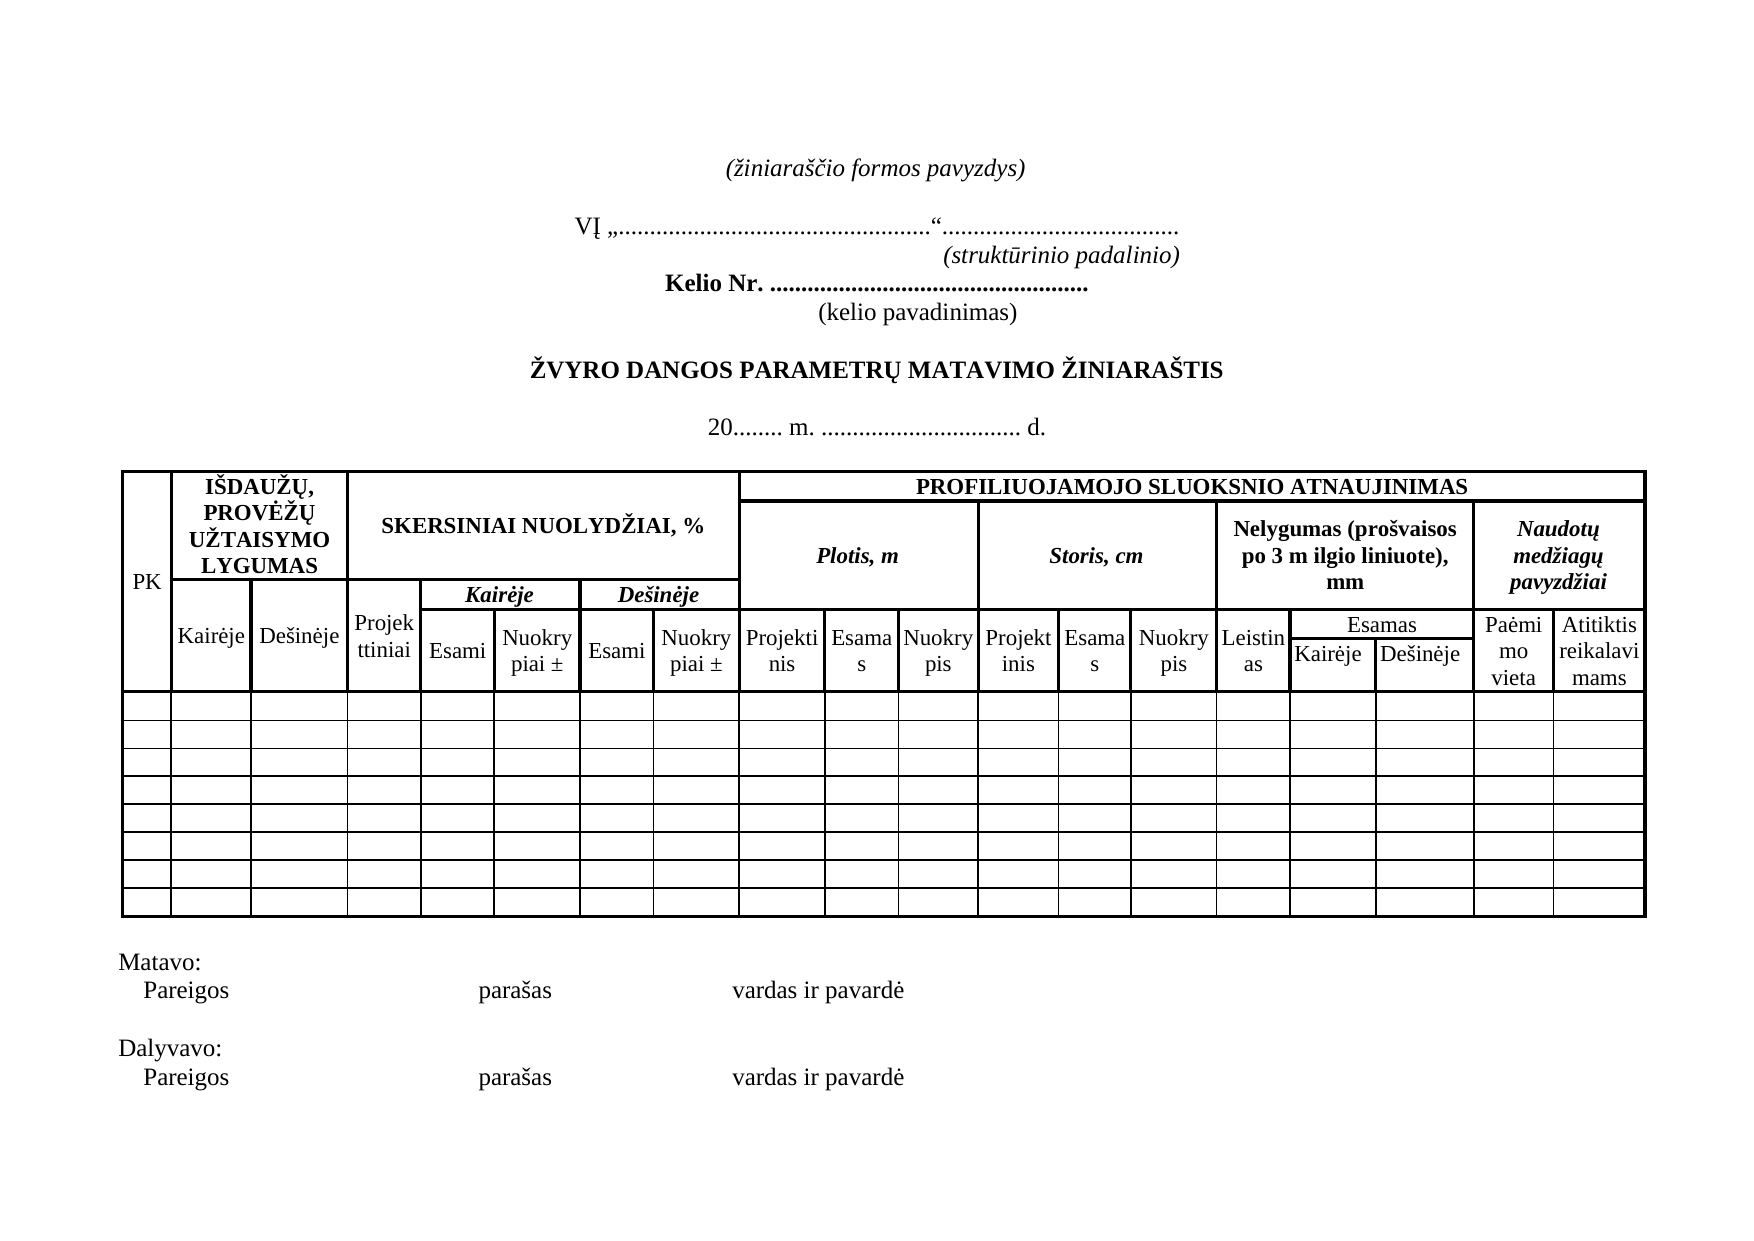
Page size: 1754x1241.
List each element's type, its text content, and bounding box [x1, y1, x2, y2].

table_cell [1059, 777, 1130, 803]
table_cell [581, 805, 653, 831]
table_cell [899, 861, 977, 887]
table_cell [1132, 721, 1216, 747]
table_cell [1554, 889, 1643, 915]
text Matavo: [118, 947, 1635, 976]
table_cell [654, 833, 738, 859]
table_cell [124, 805, 170, 831]
table_cell [581, 833, 653, 859]
table_cell [172, 861, 250, 887]
table_cell [422, 749, 493, 775]
table_cell [348, 749, 420, 775]
table_cell [826, 777, 898, 803]
table_cell [422, 861, 493, 887]
text Pareigos parašas vardas ir pavardė [143, 1062, 1635, 1091]
table_cell [654, 693, 738, 719]
table_cell [252, 749, 347, 775]
table_cell [252, 889, 347, 915]
table_cell [1475, 721, 1553, 747]
table_cell Nuokrypis [900, 611, 977, 690]
table_cell [979, 889, 1058, 915]
table_cell [581, 721, 653, 747]
table_cell [1217, 889, 1289, 915]
table_cell Leistinas [1218, 611, 1288, 690]
table_cell [826, 889, 898, 915]
table_cell [172, 889, 250, 915]
table_cell Atitiktis reikalavimams [1555, 611, 1643, 690]
table_cell [252, 805, 347, 831]
table_cell [1291, 721, 1375, 747]
text Dalyvavo: [118, 1033, 1635, 1062]
table_cell [740, 833, 824, 859]
table_header PK [124, 473, 170, 690]
table_cell [1132, 805, 1216, 831]
table_cell [654, 805, 738, 831]
table_cell [581, 749, 653, 775]
table_cell [172, 777, 250, 803]
table_cell [654, 749, 738, 775]
table_cell Nuokrypiai ± [655, 611, 738, 690]
table_cell [348, 833, 420, 859]
table_cell [1554, 749, 1643, 775]
table_cell [1475, 861, 1553, 887]
text ŽVYRO DANGOS PARAMETRŲ MATAVIMO ŽINIARAŠTIS [118, 355, 1635, 383]
table_cell [1059, 889, 1130, 915]
table_cell [1377, 721, 1473, 747]
table_cell [1132, 889, 1216, 915]
table_cell [979, 749, 1058, 775]
table_header SKERSINIAI NUOLYDŽIAI, % [349, 473, 738, 578]
table_cell [348, 721, 420, 747]
table_cell [124, 861, 170, 887]
table_cell [1291, 833, 1375, 859]
table_cell [1377, 777, 1473, 803]
table_cell [348, 861, 420, 887]
table_cell [654, 889, 738, 915]
table_cell [422, 721, 493, 747]
table_cell Nuokrypiai ± [496, 611, 578, 690]
table_cell [172, 749, 250, 775]
table_cell [1554, 833, 1643, 859]
table_cell [654, 861, 738, 887]
table_cell [1217, 693, 1289, 719]
table_cell [252, 693, 347, 719]
table_cell [422, 777, 493, 803]
table_cell [1377, 889, 1473, 915]
table_cell [495, 721, 579, 747]
table_cell Dešinėje [582, 581, 738, 608]
table_cell [1059, 805, 1130, 831]
table_cell [124, 693, 170, 719]
table_cell [740, 749, 824, 775]
table_cell Esamas [1292, 611, 1472, 637]
table_cell Nuokrypis [1132, 611, 1215, 690]
table_cell [1217, 721, 1289, 747]
table_cell [172, 693, 250, 719]
table_cell [1217, 861, 1289, 887]
table_cell [1377, 833, 1473, 859]
table_cell [826, 721, 898, 747]
table_cell [252, 777, 347, 803]
table_cell Paėmimo vieta [1475, 611, 1552, 690]
text (žiniaraščio formos pavyzdys) [118, 153, 1635, 182]
text (kelio pavadinimas) [818, 297, 1635, 326]
table_cell Projektinis [741, 611, 823, 690]
table_cell [654, 721, 738, 747]
table_cell [172, 833, 250, 859]
table_cell [1377, 805, 1473, 831]
table_cell [1554, 721, 1643, 747]
table_cell [1059, 749, 1130, 775]
table_cell [1554, 805, 1643, 831]
table_cell [740, 805, 824, 831]
table_cell [740, 721, 824, 747]
table_cell [740, 889, 824, 915]
table_cell [1377, 861, 1473, 887]
table_cell [1291, 805, 1375, 831]
table_cell [899, 721, 977, 747]
table_cell Esami [582, 611, 652, 690]
table_cell [422, 833, 493, 859]
table_cell Projektinis [980, 611, 1057, 690]
table_cell [979, 777, 1058, 803]
table_header PROFILIUOJAMOJO SLUOKSNIO ATNAUJINIMAS [741, 473, 1643, 499]
table_cell [826, 805, 898, 831]
table_cell [1475, 749, 1553, 775]
table_cell [1059, 833, 1130, 859]
table_cell [899, 889, 977, 915]
table_cell [899, 833, 977, 859]
table_cell [826, 693, 898, 719]
table_cell [422, 805, 493, 831]
table_cell [495, 777, 579, 803]
table_cell [1475, 889, 1553, 915]
table_cell [1475, 777, 1553, 803]
table_cell [1132, 693, 1216, 719]
table_cell [124, 721, 170, 747]
table_cell [1059, 693, 1130, 719]
table_cell [124, 889, 170, 915]
table_cell [252, 721, 347, 747]
table_cell [581, 889, 653, 915]
table_cell Kairėje [422, 581, 578, 608]
table_cell [124, 833, 170, 859]
table_cell [348, 805, 420, 831]
table_cell [252, 861, 347, 887]
table_cell [1291, 889, 1375, 915]
table_cell Plotis, m [741, 503, 977, 608]
table_cell [740, 693, 824, 719]
table_cell [979, 861, 1058, 887]
table_cell [740, 777, 824, 803]
table_cell [581, 693, 653, 719]
table_cell Storis, cm [980, 503, 1215, 608]
table_cell [1132, 777, 1216, 803]
table_cell [1554, 777, 1643, 803]
table_cell [1059, 861, 1130, 887]
table_cell [899, 749, 977, 775]
table_cell [1217, 805, 1289, 831]
table_cell [1132, 861, 1216, 887]
table_cell [422, 693, 493, 719]
table_cell [1059, 721, 1130, 747]
table_cell Projekttiniai [349, 581, 419, 690]
table_cell [1554, 693, 1643, 719]
table_header IŠDAUŽŲ, PROVĖŽŲ UŽTAISYMO LYGUMAS [173, 473, 346, 578]
table_cell [495, 749, 579, 775]
text 20........ m. ................................ d. [118, 412, 1635, 441]
table_cell [581, 777, 653, 803]
table_cell [1475, 833, 1553, 859]
table_cell [826, 861, 898, 887]
table_cell [826, 749, 898, 775]
table_cell [1132, 833, 1216, 859]
table_cell [1291, 861, 1375, 887]
table_cell [899, 777, 977, 803]
text VĮ „..................................................“...................................... [118, 211, 1635, 240]
table_cell [826, 833, 898, 859]
table_cell [899, 805, 977, 831]
table_cell Kairėje [173, 581, 249, 690]
table_cell [124, 749, 170, 775]
table_cell [654, 777, 738, 803]
table_cell [348, 889, 420, 915]
table_cell Esamas [1060, 611, 1129, 690]
table_cell [740, 861, 824, 887]
table_cell [252, 833, 347, 859]
table_cell [1291, 777, 1375, 803]
table_cell [1291, 693, 1375, 719]
table_cell Dešinėje [253, 581, 346, 690]
table_cell [1217, 749, 1289, 775]
table_cell [495, 805, 579, 831]
table_cell [422, 889, 493, 915]
table_cell [1554, 861, 1643, 887]
table_cell Dešinėje [1377, 640, 1472, 690]
table_cell [979, 805, 1058, 831]
table_cell [495, 889, 579, 915]
text Pareigos parašas vardas ir pavardė [143, 976, 1635, 1004]
table_cell [172, 721, 250, 747]
table_cell [124, 777, 170, 803]
table_cell [1291, 749, 1375, 775]
text (struktūrinio padalinio) [943, 240, 1635, 268]
table_cell [1475, 693, 1553, 719]
table_cell Esamas [826, 611, 897, 690]
table_cell [495, 693, 579, 719]
table_cell [495, 861, 579, 887]
table_cell [581, 861, 653, 887]
table_cell Naudotų medžiagų pavyzdžiai [1475, 503, 1643, 608]
table_cell [1132, 749, 1216, 775]
table_cell [1217, 833, 1289, 859]
table_cell [172, 805, 250, 831]
table_cell [495, 833, 579, 859]
table_cell Kairėje [1292, 640, 1374, 690]
table_cell [979, 693, 1058, 719]
text Kelio Nr. ................................................... [118, 268, 1635, 297]
table_cell [348, 693, 420, 719]
table_cell [1377, 693, 1473, 719]
table_cell Esami [422, 611, 493, 690]
table_cell Nelygumas (prošvaisos po 3 m ilgio liniuote), mm [1218, 503, 1472, 608]
table_cell [1217, 777, 1289, 803]
table_cell [1475, 805, 1553, 831]
table_cell [1377, 749, 1473, 775]
table_cell [979, 833, 1058, 859]
table_cell [899, 693, 977, 719]
table_cell [979, 721, 1058, 747]
table_cell [348, 777, 420, 803]
